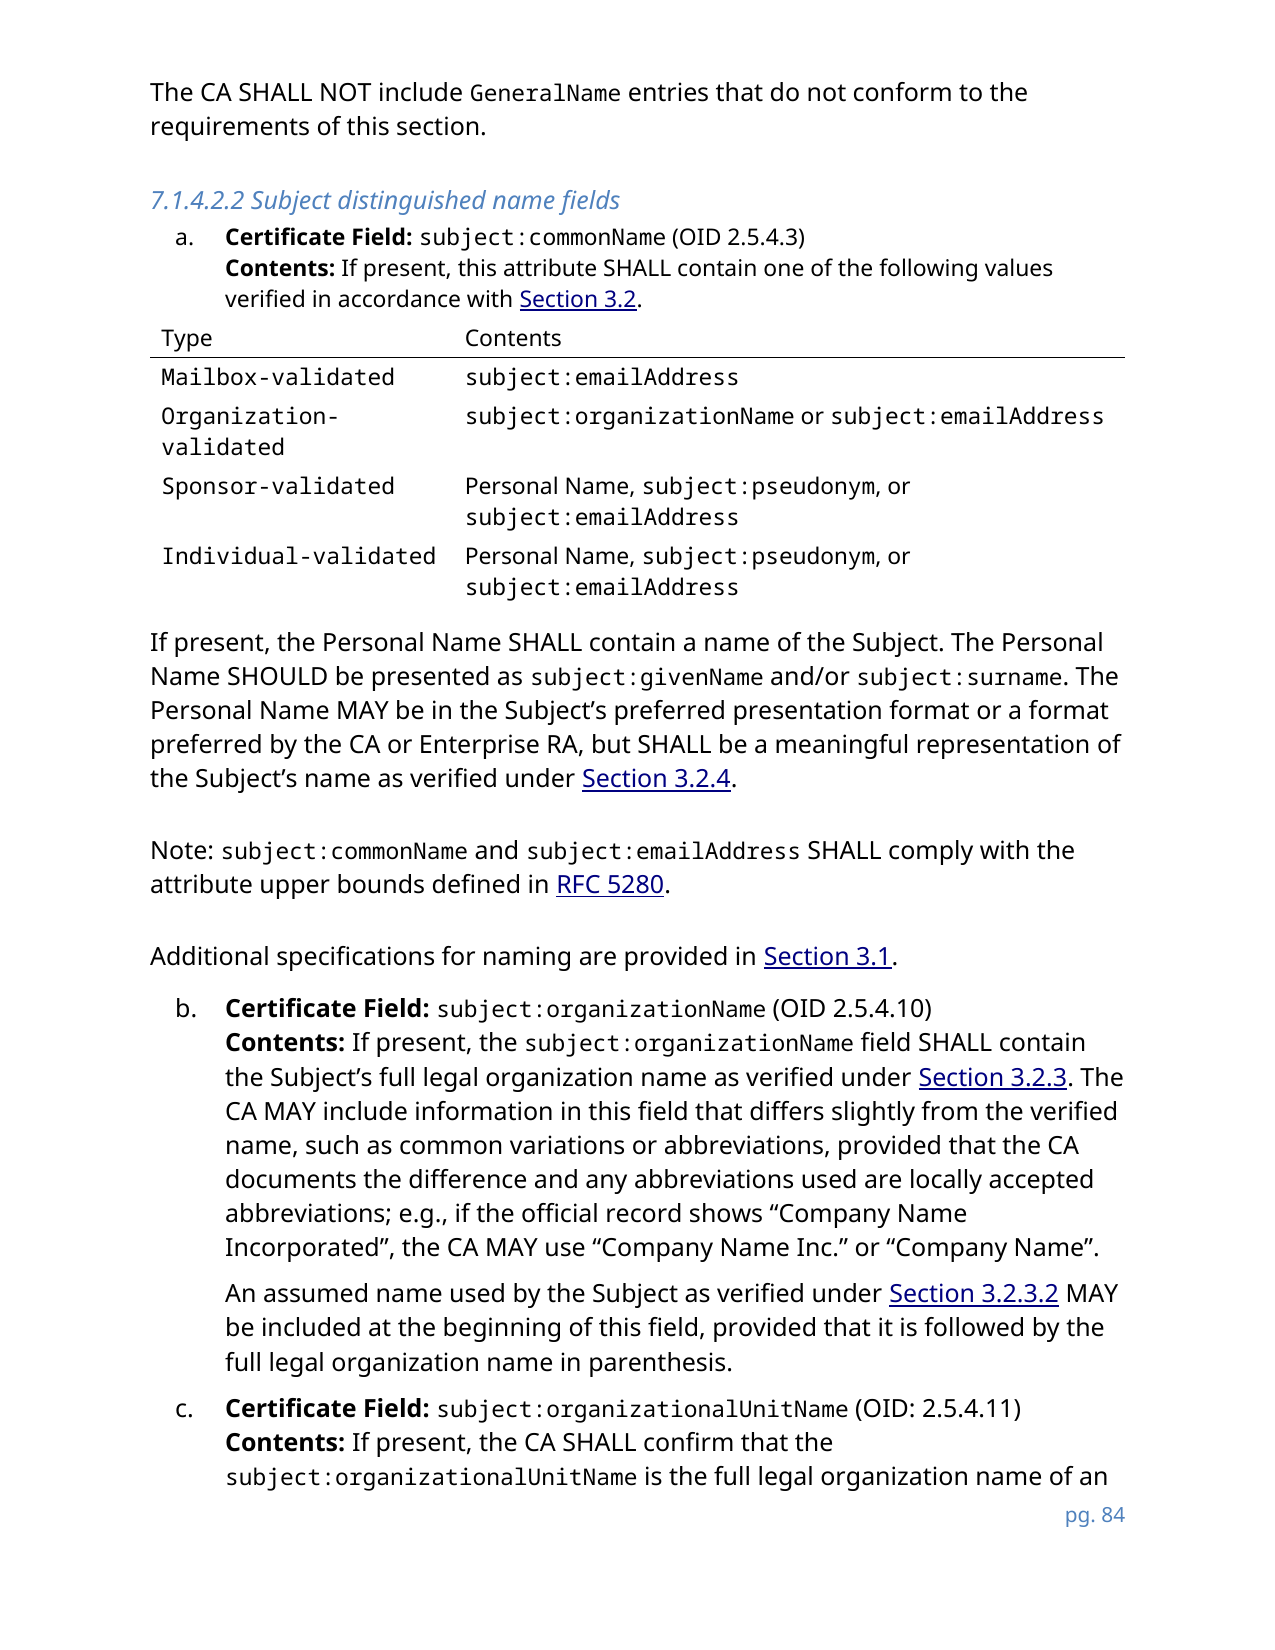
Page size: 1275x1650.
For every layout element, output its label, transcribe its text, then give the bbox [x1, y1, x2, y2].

text Additional specifications for naming are provided in Section 3.1. [150, 938, 1125, 972]
subtitle 7.1.4.2.2 Subject distinguished name fields [150, 183, 1125, 217]
table_cell Personal Name, subject:pseudonym, or subject:emailAddress [453, 536, 1125, 606]
list Certificate Field: subject:organizationalUnitName (OID: 2.5.4.11) Contents: If present, the CA SHALL confirm that the subject:organizationalUnitName is the full legal organization name of an [175, 1391, 1125, 1493]
table_cell subject:organizationName or subject:emailAddress [453, 396, 1125, 466]
table_cell Organization-validated [150, 396, 453, 466]
list Certificate Field: subject:organizationName (OID 2.5.4.10) Contents: If present, the subject:organizationName field SHALL contain the Subject’s full legal organization name as verified under Section 3.2.3. The CA MAY include information in this field that differs slightly from the verified name, such as common variations or abbreviations, provided that the CA documents the difference and any abbreviations used are locally accepted abbreviations; e.g., if the official record shows “Company Name Incorporated”, the CA MAY use “Company Name Inc.” or “Company Name”. [175, 991, 1125, 1263]
list An assumed name used by the Subject as verified under Section 3.2.3.2 MAY be included at the beginning of this field, provided that it is followed by the full legal organization name in parenthesis. [175, 1276, 1125, 1378]
text The CA SHALL NOT include GeneralName entries that do not conform to the requirements of this section. [150, 75, 1125, 143]
table_cell Individual-validated [150, 536, 453, 606]
table_cell Personal Name, subject:pseudonym, or subject:emailAddress [453, 466, 1125, 536]
list Certificate Field: subject:commonName (OID 2.5.4.3) Contents: If present, this attribute SHALL contain one of the following values verified in accordance with Section 3.2. [175, 221, 1125, 314]
table_cell Mailbox-validated [150, 358, 453, 396]
text Note: subject:commonName and subject:emailAddress SHALL comply with the attribute upper bounds defined in RFC 5280. [150, 833, 1125, 901]
table_cell Sponsor-validated [150, 466, 453, 536]
table_header Contents [453, 318, 1125, 357]
table_cell subject:emailAddress [453, 358, 1125, 396]
text If present, the Personal Name SHALL contain a name of the Subject. The Personal Name SHOULD be presented as subject:givenName and/or subject:surname. The Personal Name MAY be in the Subject’s preferred presentation format or a format preferred by the CA or Enterprise RA, but SHALL be a meaningful representation of the Subject’s name as verified under Section 3.2.4. [150, 625, 1125, 795]
table_header Type [150, 318, 453, 357]
